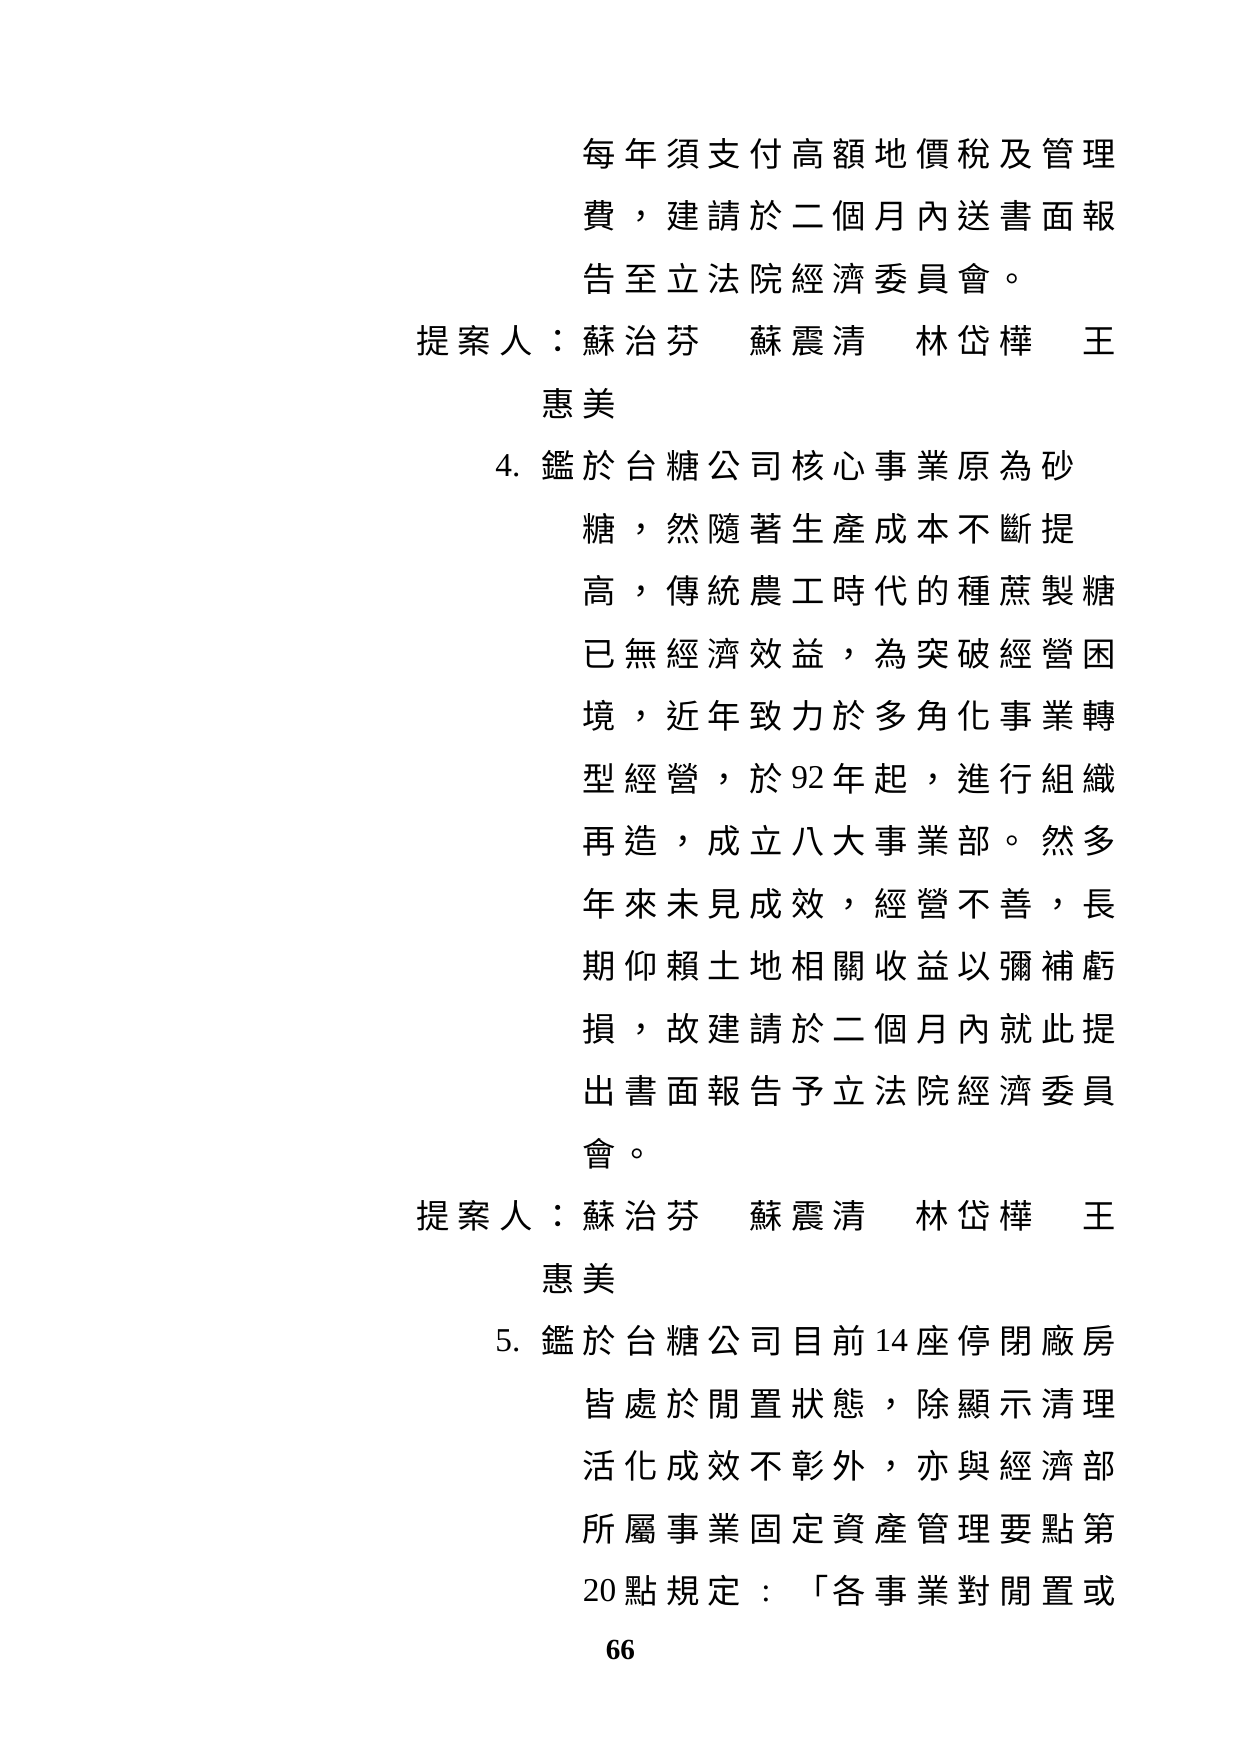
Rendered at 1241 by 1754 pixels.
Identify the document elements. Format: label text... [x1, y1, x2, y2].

text 提案人：蘇治芬 蘇震清 林岱樺 王惠美 [397, 298, 1120, 423]
list 鑑於台糖公司目前14座停閉廠房皆處於閒置狀態，除顯示清理活化成效不彰外，亦與經濟部所屬事業固定資產管理要點第20點規定:「各事業對閒置或 [474, 1298, 1120, 1610]
text 提案人：蘇治芬 蘇震清 林岱樺 王惠美 [397, 1173, 1120, 1298]
list 鑑於台糖公司核心事業原為砂糖，然隨著生產成本不斷提高，傳統農工時代的種蔗製糖已無經濟效益，為突破經營困境，近年致力於多角化事業轉型經營，於92年起，進行組織再造，成立八大事業部。然多年來未見成效，經營不善，長期仰賴土地相關收益以彌補虧損，故建請於二個月內就此提出書面報告予立法院經濟委員會。 [474, 423, 1120, 1173]
list 每年須支付高額地價稅及管理費，建請於二個月內送書面報告至立法院經濟委員會。 [474, 110, 1120, 298]
